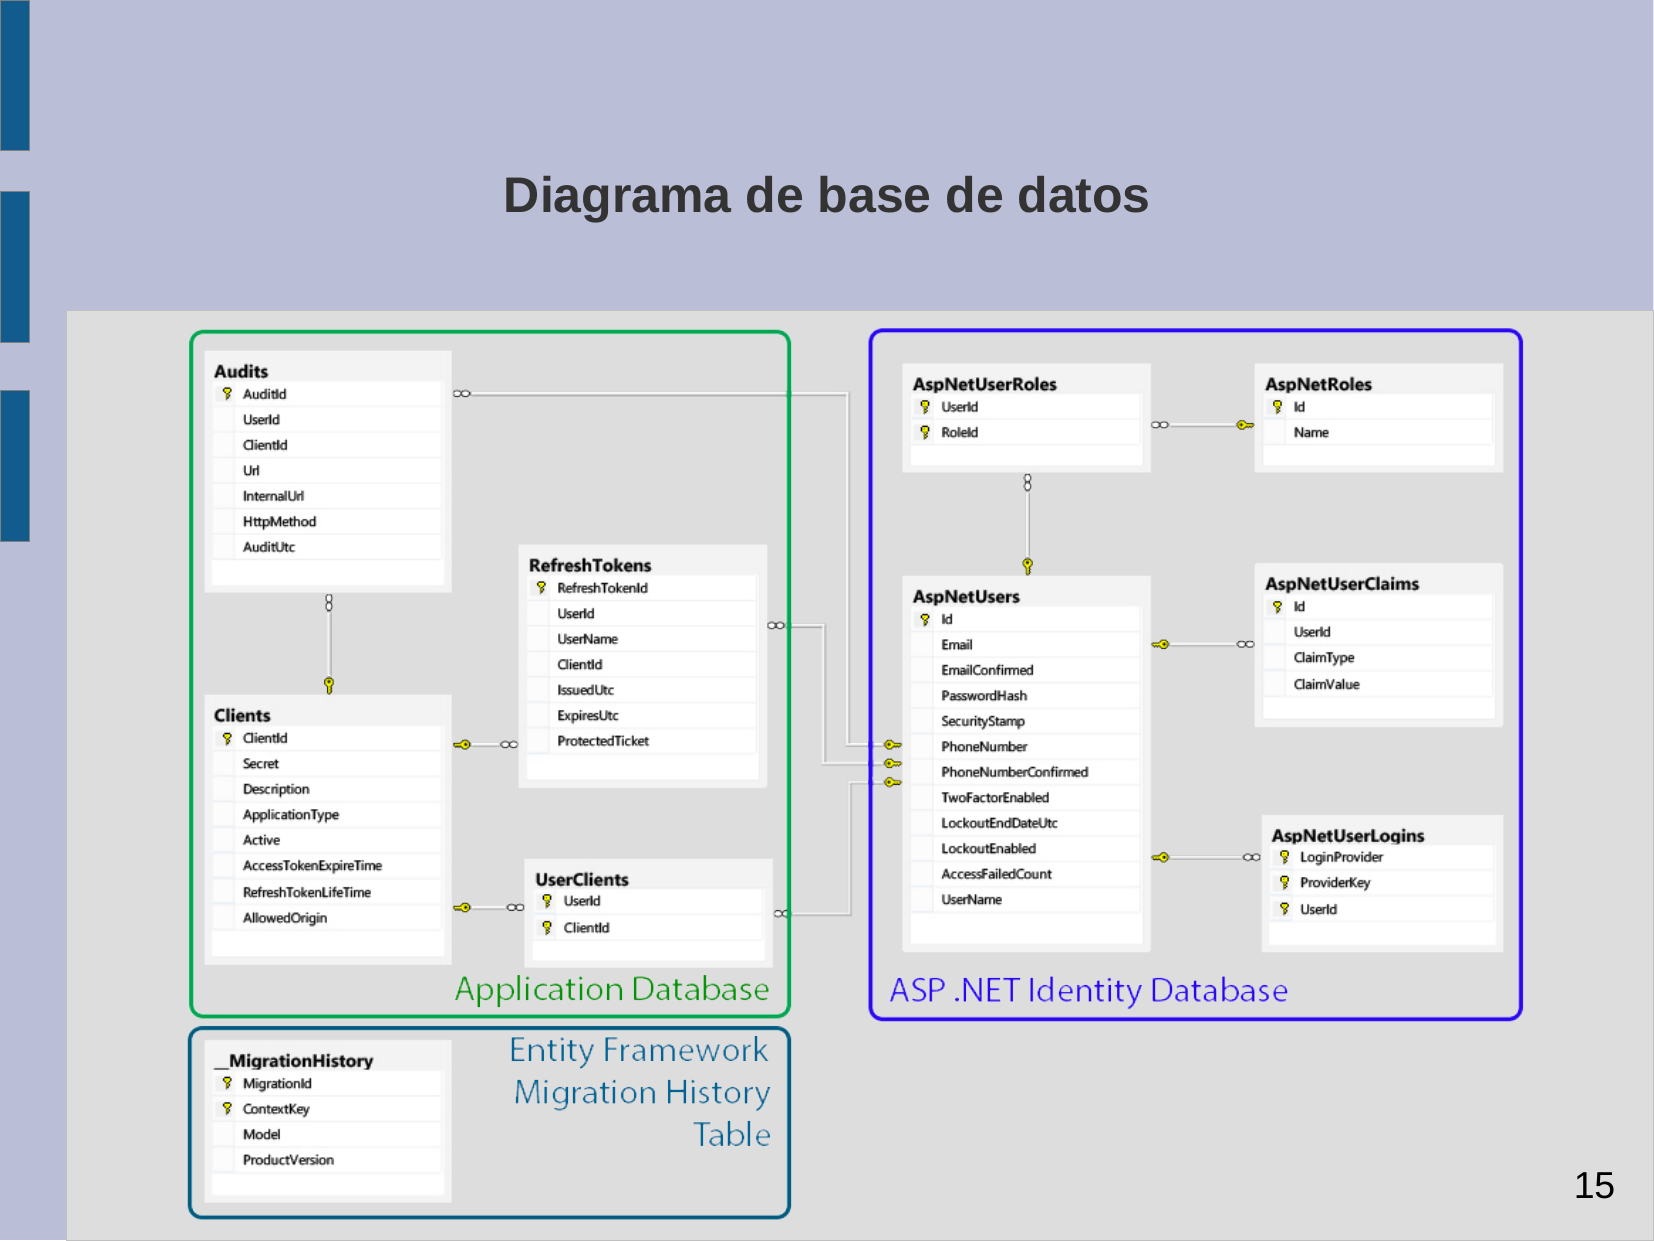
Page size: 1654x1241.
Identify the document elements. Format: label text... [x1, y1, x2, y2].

picture [155, 307, 1542, 1241]
text_box [1542, 1157, 1631, 1229]
title Diagrama de base de datos [121, 91, 1534, 299]
